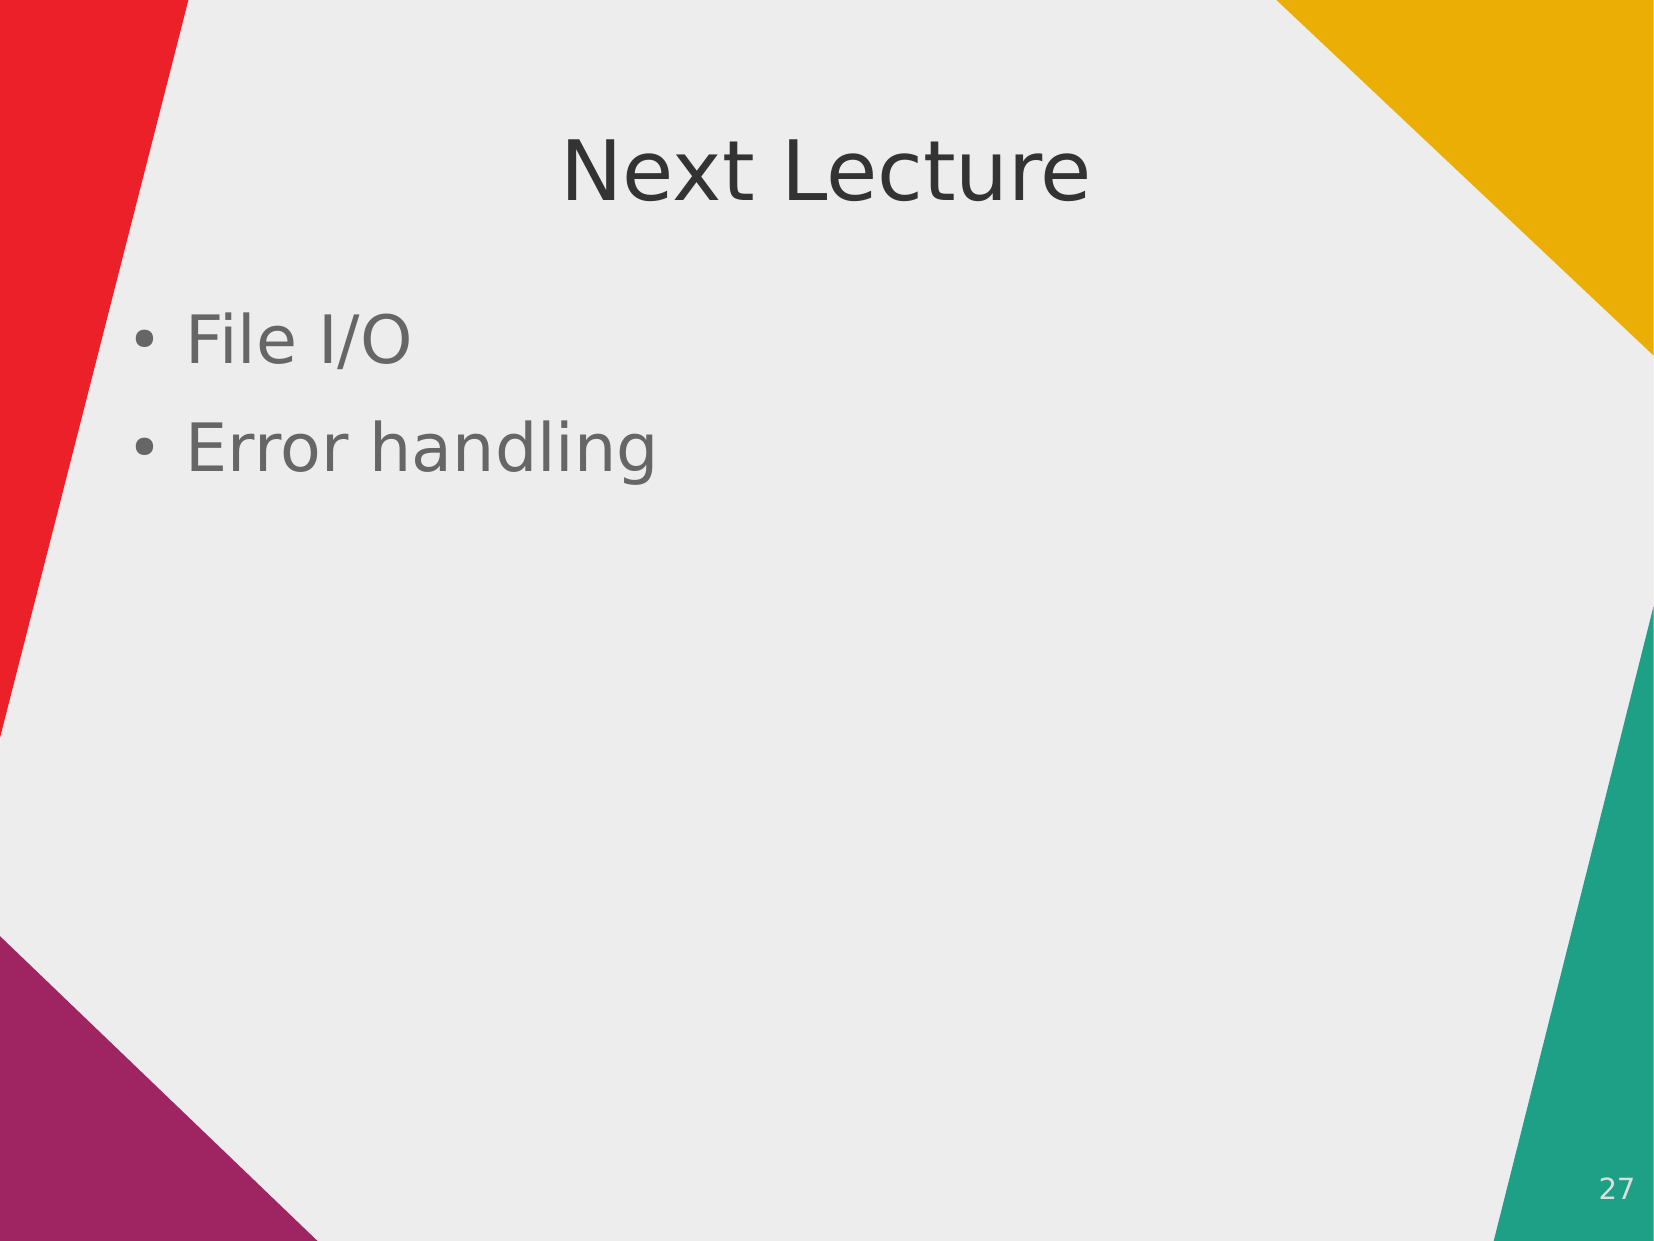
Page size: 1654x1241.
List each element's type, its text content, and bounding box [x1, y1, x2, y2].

title Next Lecture [114, 73, 1539, 271]
list File I/O Error handling [114, 302, 1539, 1033]
